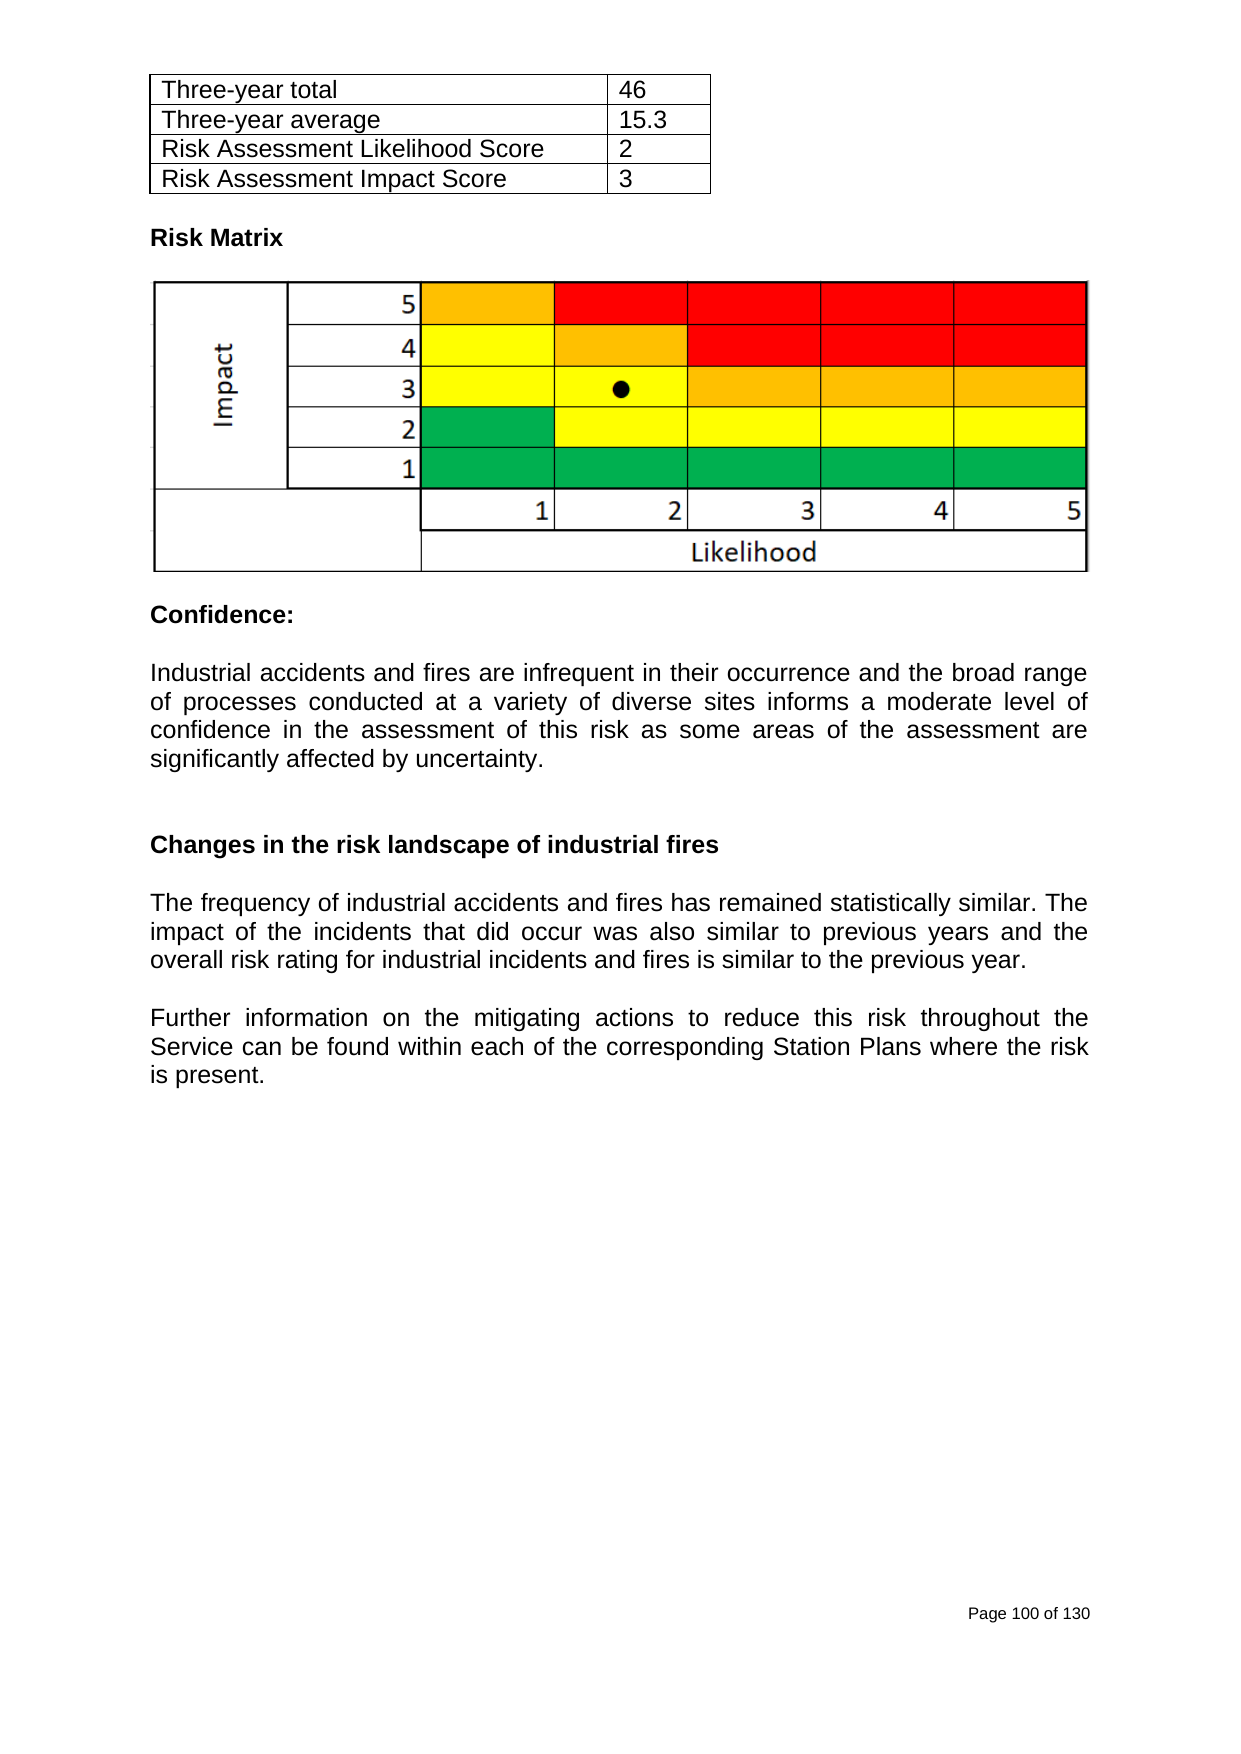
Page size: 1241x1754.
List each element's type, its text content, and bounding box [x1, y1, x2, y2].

text Further information on the mitigating actions to reduce this risk throughout the Service can be found within each of the corresponding Station Plans where the risk is present. [150, 1003, 1090, 1089]
table_cell Risk Assessment Likelihood Score [151, 135, 607, 163]
table_cell 2 [608, 135, 710, 163]
text Risk Matrix [150, 223, 1090, 252]
table_cell Risk Assessment Impact Score [151, 164, 607, 193]
table_cell 15.3 [608, 105, 710, 133]
table_cell Three-year total [151, 75, 607, 104]
table_cell Three-year average [151, 105, 607, 133]
text Changes in the risk landscape of industrial fires [150, 830, 1090, 859]
text Industrial accidents and fires are infrequent in their occurrence and the broad range of processes conducted at a variety of diverse sites informs a moderate level of confidence in the assessment of this risk as some areas of the assessment are significantly affected by uncertainty. [150, 658, 1090, 773]
text Confidence: [150, 600, 1090, 629]
table_cell 3 [608, 164, 710, 193]
text The frequency of industrial accidents and fires has remained statistically similar. The impact of the incidents that did occur was also similar to previous years and the overall risk rating for industrial incidents and fires is similar to the previous year. [150, 888, 1090, 974]
table_cell 46 [608, 75, 710, 104]
